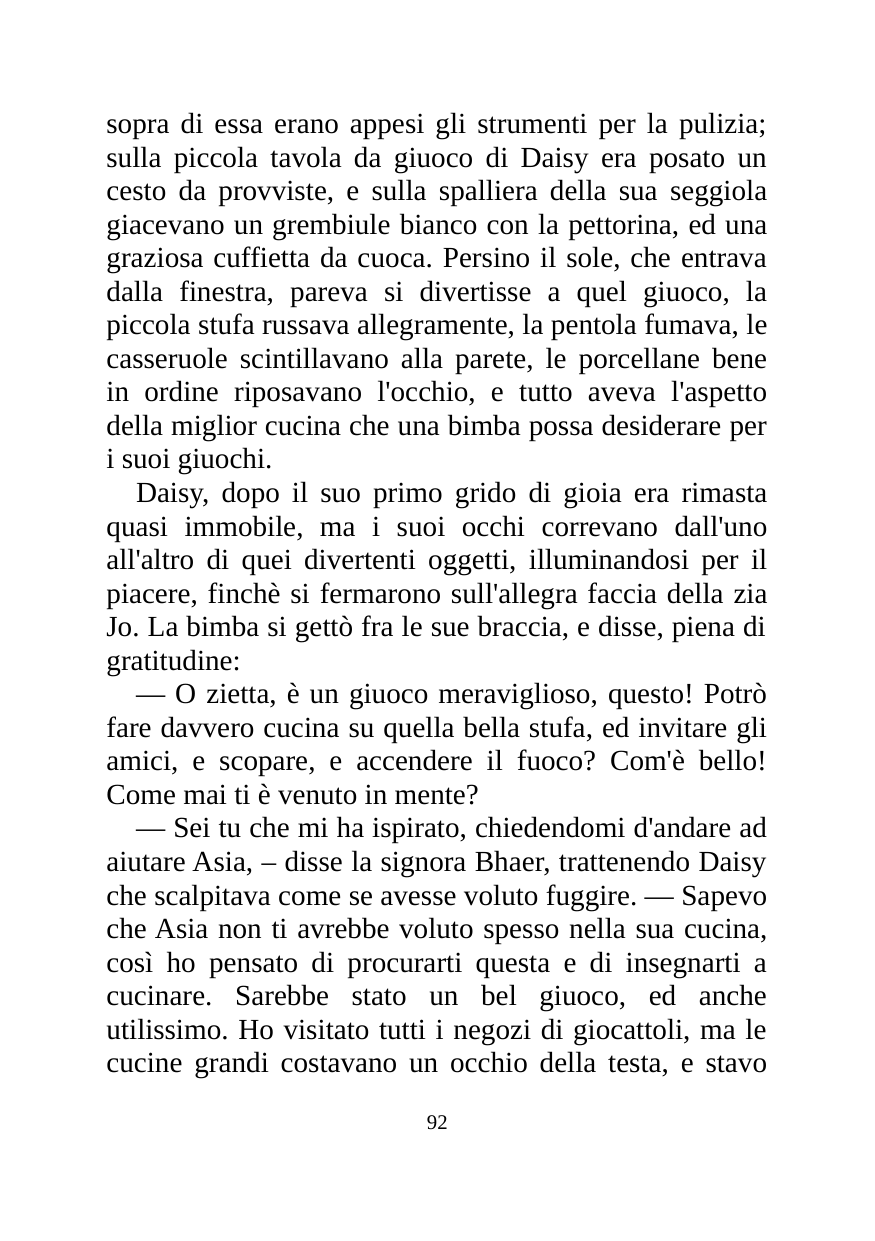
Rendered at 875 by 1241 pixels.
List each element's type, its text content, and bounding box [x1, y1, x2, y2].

text — O zietta, è un giuoco meraviglioso, questo! Potrò fare davvero cucina su quella bella stufa, ed invitare gli amici, e scopare, e accendere il fuoco? Com'è bello! Come mai ti è venuto in mente? [106, 676, 768, 811]
text Daisy, dopo il suo primo grido di gioia era rimasta quasi immobile, ma i suoi occhi correvano dall'uno all'altro di quei divertenti oggetti, illuminandosi per il piacere, finchè si fermarono sull'allegra faccia della zia Jo. La bimba si gettò fra le sue braccia, e disse, piena di gratitudine: [106, 475, 768, 676]
text sopra di essa erano appesi gli strumenti per la pulizia; sulla piccola tavola da giuoco di Daisy era posato un cesto da provviste, e sulla spalliera della sua seggiola giacevano un grembiule bianco con la pettorina, ed una graziosa cuffietta da cuoca. Persino il sole, che entrava dalla finestra, pareva si divertisse a quel giuoco, la piccola stufa russava allegramente, la pentola fumava, le casseruole scintillavano alla parete, le porcellane bene in ordine riposavano l'occhio, e tutto aveva l'aspetto della miglior cucina che una bimba possa desiderare per i suoi giuochi. [106, 106, 768, 475]
text — Sei tu che mi ha ispirato, chiedendomi d'andare ad aiutare Asia, – disse la signora Bhaer, trattenendo Daisy che scalpitava come se avesse voluto fuggire. — Sapevo che Asia non ti avrebbe voluto spesso nella sua cucina, così ho pensato di procurarti questa e di insegnarti a cucinare. Sarebbe stato un bel giuoco, ed anche utilissimo. Ho visitato tutti i negozi di giocattoli, ma le cucine grandi costavano un occhio della testa, e stavo [106, 811, 768, 1079]
